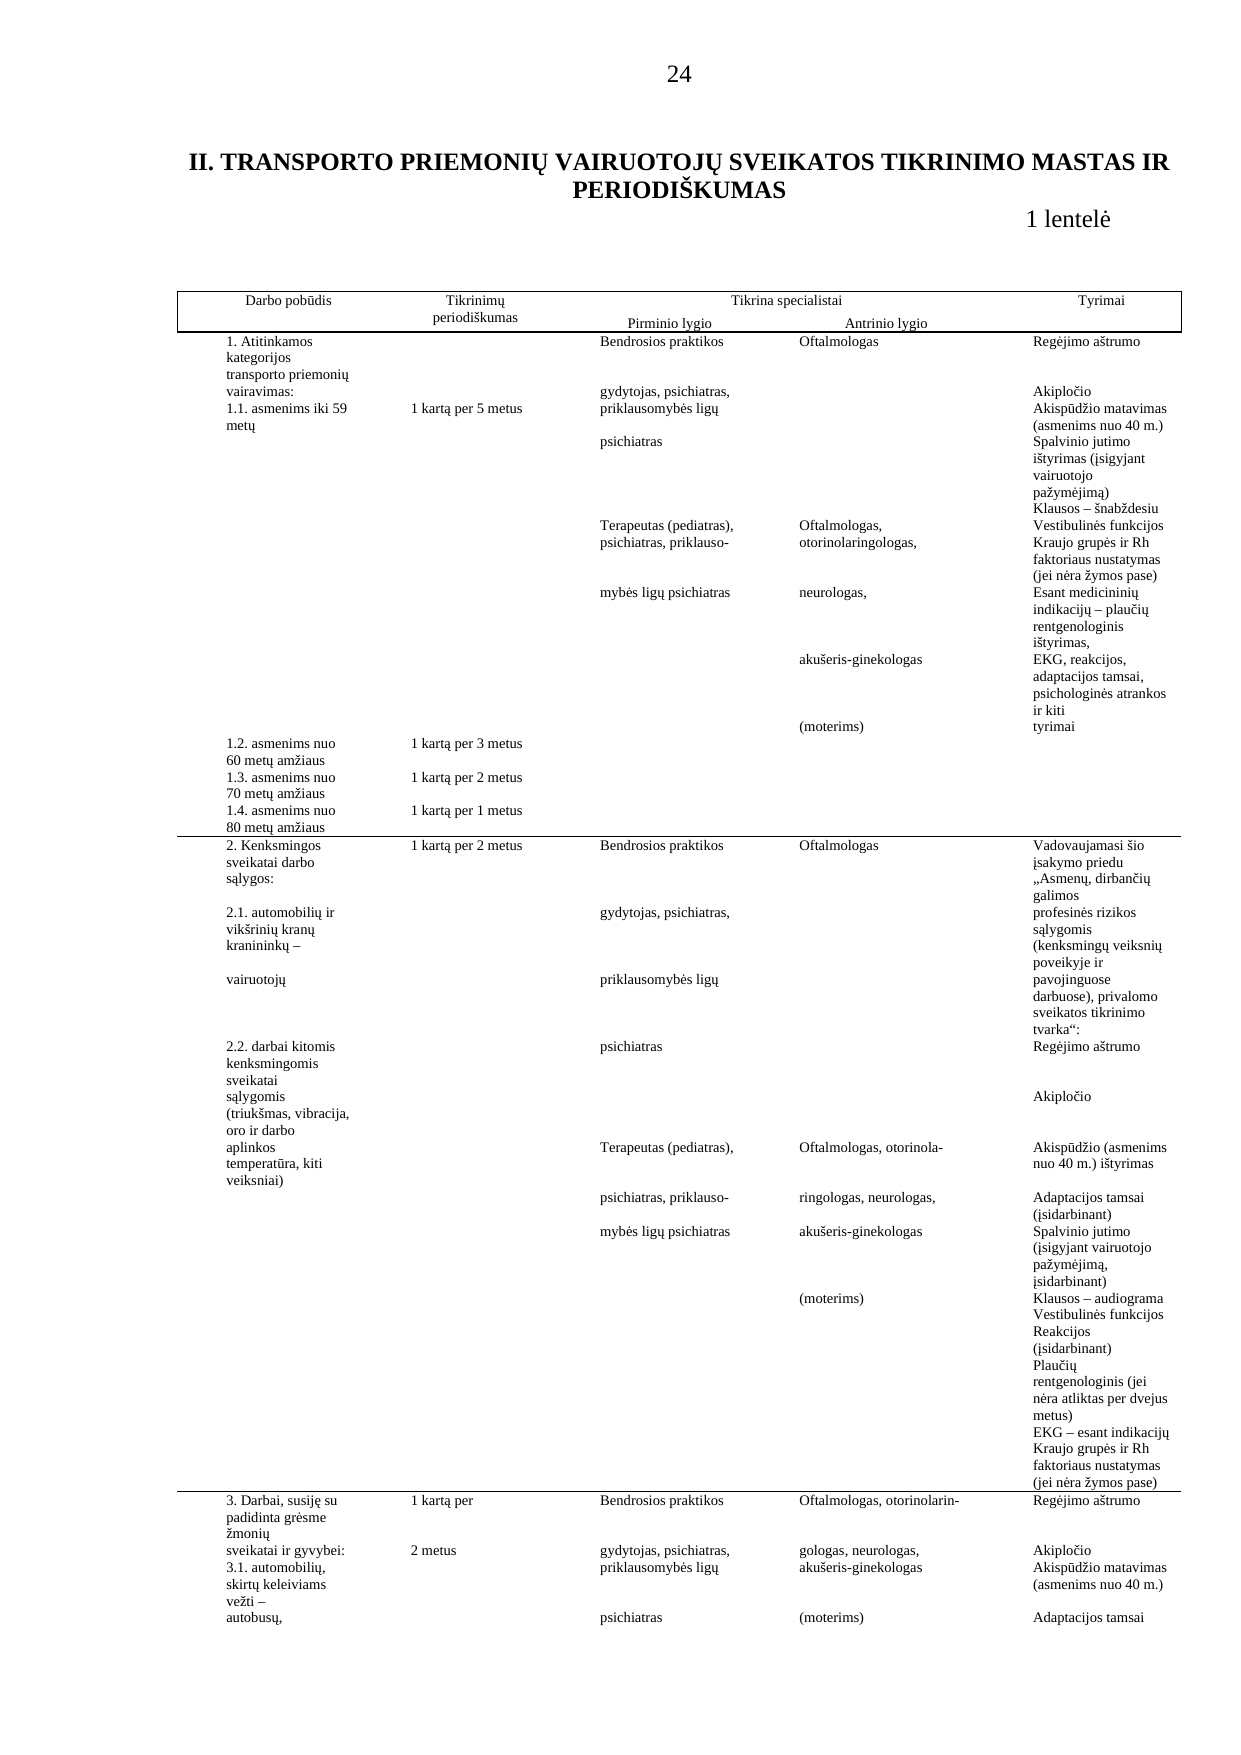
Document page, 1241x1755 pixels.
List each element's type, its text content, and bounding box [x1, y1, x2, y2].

table_cell mybės ligų psichiatras [551, 584, 750, 651]
table_cell [177, 517, 362, 534]
table_cell neurologas, [750, 584, 984, 651]
table_cell [750, 904, 984, 971]
table_cell Vestibulinės funkcijos [984, 1306, 1181, 1323]
table_cell Akipločio [984, 383, 1181, 399]
table_cell [551, 500, 750, 517]
table_cell psichiatras [551, 1609, 750, 1626]
table_cell sąlygomis (triukšmas, vibracija, oro ir darbo [177, 1088, 362, 1138]
table_cell [177, 584, 362, 651]
table_cell [362, 971, 551, 1038]
table_cell Spalvinio jutimo (įsigyjant vairuotojo pažymėjimą, įsidarbinant) [984, 1222, 1181, 1289]
table_cell Antrinio lygio [750, 314, 984, 331]
table_cell priklausomybės ligų [551, 400, 750, 433]
table_cell Esant medicininių indikacijų – plaučių rentgenologinis ištyrimas, [984, 584, 1181, 651]
table_cell 2.2. darbai kitomis kenksmingomis sveikatai [177, 1038, 362, 1088]
table_cell aplinkos temperatūra, kiti veiksniai) [177, 1139, 362, 1189]
table_cell Spalvinio jutimo ištyrimas (įsigyjant vairuotojo pažymėjimą) [984, 433, 1181, 500]
table_cell [551, 1356, 750, 1423]
table_header Tyrimai [984, 292, 1181, 331]
table_cell [177, 534, 362, 584]
table_cell Oftalmologas [750, 333, 984, 383]
table_cell 1 kartą per 1 metus [362, 802, 551, 836]
table_cell [362, 1038, 551, 1088]
table_cell [362, 383, 551, 399]
table_cell [750, 802, 984, 836]
table_cell 2.1. automobilių ir vikšrinių kranų kranininkų – [177, 904, 362, 971]
table_cell Adaptacijos tamsai [984, 1609, 1181, 1626]
table_cell [984, 802, 1181, 836]
table_cell [551, 769, 750, 802]
table_cell (moterims) [750, 1289, 984, 1306]
table_cell [750, 1088, 984, 1138]
table_cell [362, 1306, 551, 1323]
table_cell 1 kartą per 3 metus [362, 735, 551, 768]
table_cell Adaptacijos tamsai (įsidarbinant) [984, 1189, 1181, 1222]
table_cell Akispūdžio (asmenims nuo 40 m.) ištyrimas [984, 1139, 1181, 1189]
table_cell Vadovaujamasi šio įsakymo priedu „Asmenų, dirbančių galimos [984, 837, 1181, 904]
table_cell 3. Darbai, susiję su padidinta grėsme žmonių [177, 1492, 362, 1542]
table_cell [551, 1088, 750, 1138]
table_cell 1 kartą per [362, 1492, 551, 1542]
table_cell Klausos – šnabždesiu [984, 500, 1181, 517]
table_cell psichiatras [551, 1038, 750, 1088]
table_cell akušeris-ginekologas [750, 651, 984, 718]
table_cell 1 kartą per 2 metus [362, 837, 551, 904]
table_cell [362, 1440, 551, 1491]
table_cell Regėjimo aštrumo [984, 333, 1181, 383]
table_cell autobusų, [177, 1609, 362, 1626]
table_cell [177, 433, 362, 500]
table_cell [362, 1559, 551, 1609]
table_cell Regėjimo aštrumo [984, 1492, 1181, 1542]
text 1 lentelė [177, 204, 1181, 233]
table_cell [362, 1189, 551, 1222]
table_cell Oftalmologas, [750, 517, 984, 534]
table_cell Oftalmologas, otorinolarin- [750, 1492, 984, 1542]
table_cell EKG – esant indikacijų [984, 1424, 1181, 1440]
table_cell [362, 517, 551, 534]
table_cell otorinolaringologas, [750, 534, 984, 584]
table_cell [551, 718, 750, 735]
table_cell [177, 1306, 362, 1323]
table_cell Kraujo grupės ir Rh faktoriaus nustatymas (jei nėra žymos pase) [984, 534, 1181, 584]
table_cell (moterims) [750, 1609, 984, 1626]
table_cell gologas, neurologas, [750, 1542, 984, 1559]
table_cell [362, 1424, 551, 1440]
table_cell [984, 735, 1181, 768]
table_cell [750, 400, 984, 433]
table_header Darbo pobūdis [178, 292, 362, 331]
table_cell Kraujo grupės ir Rh faktoriaus nustatymas (jei nėra žymos pase) [984, 1440, 1181, 1491]
table_cell [177, 500, 362, 517]
table_cell 1.3. asmenims nuo 70 metų amžiaus [177, 769, 362, 802]
table_cell profesinės rizikos sąlygomis (kenksmingų veiksnių poveikyje ir [984, 904, 1181, 971]
table_header Tikrina specialistai [551, 292, 984, 313]
table_cell [750, 769, 984, 802]
table_header Tikrinimų periodiškumas [362, 292, 551, 331]
table_cell [984, 769, 1181, 802]
table_cell 1.4. asmenims nuo 80 metų amžiaus [177, 802, 362, 836]
table_cell [551, 802, 750, 836]
table_cell 1 kartą per 2 metus [362, 769, 551, 802]
table_cell [177, 1189, 362, 1222]
table_cell [362, 904, 551, 971]
table_cell Oftalmologas [750, 837, 984, 904]
table_cell Pirminio lygio [551, 314, 750, 331]
table_cell [177, 1424, 362, 1440]
table_cell Bendrosios praktikos [551, 837, 750, 904]
table_cell Bendrosios praktikos [551, 333, 750, 383]
table_cell (moterims) [750, 718, 984, 735]
table_cell Oftalmologas, otorinola- [750, 1139, 984, 1189]
table_cell EKG, reakcijos, adaptacijos tamsai, psichologinės atrankos ir kiti [984, 651, 1181, 718]
table_cell [362, 584, 551, 651]
table_cell vairavimas: [177, 383, 362, 399]
table_cell [177, 1440, 362, 1491]
table_cell [750, 1323, 984, 1356]
table_cell 1 kartą per 5 metus [362, 400, 551, 433]
table_cell [362, 718, 551, 735]
table_cell [177, 1289, 362, 1306]
table_cell priklausomybės ligų [551, 971, 750, 1038]
table_cell priklausomybės ligų [551, 1559, 750, 1609]
table_cell [551, 1323, 750, 1356]
table_cell [362, 1609, 551, 1626]
table_cell pavojinguose darbuose), privalomo sveikatos tikrinimo tvarka“: [984, 971, 1181, 1038]
table_cell [750, 383, 984, 399]
table_cell [750, 433, 984, 500]
table_cell [362, 1139, 551, 1189]
table_cell [362, 651, 551, 718]
table_cell 3.1. automobilių, skirtų keleiviams vežti – [177, 1559, 362, 1609]
table_cell [750, 735, 984, 768]
table_cell Akipločio [984, 1542, 1181, 1559]
table_cell mybės ligų psichiatras [551, 1222, 750, 1289]
table_cell gydytojas, psichiatras, [551, 383, 750, 399]
table_cell tyrimai [984, 718, 1181, 735]
table_cell Terapeutas (pediatras), [551, 517, 750, 534]
table_cell [362, 1222, 551, 1289]
table_cell [750, 1356, 984, 1423]
table_cell [177, 1323, 362, 1356]
table_cell akušeris-ginekologas [750, 1222, 984, 1289]
table_cell 1. Atitinkamos kategorijos transporto priemonių [177, 333, 362, 383]
table_cell Akispūdžio matavimas (asmenims nuo 40 m.) [984, 1559, 1181, 1609]
table_cell psichiatras, priklauso- [551, 1189, 750, 1222]
table_cell ringologas, neurologas, [750, 1189, 984, 1222]
text II. TRANSPORTO PRIEMONIŲ VAIRUOTOJŲ SVEIKATOS TIKRINIMO MASTAS IR PERIODIŠKUMAS [177, 147, 1181, 204]
table_cell gydytojas, psichiatras, [551, 1542, 750, 1559]
table_cell 1.1. asmenims iki 59 metų [177, 400, 362, 433]
table_cell Vestibulinės funkcijos [984, 517, 1181, 534]
table_cell Bendrosios praktikos [551, 1492, 750, 1542]
table_cell [750, 1424, 984, 1440]
table_cell [750, 1038, 984, 1088]
table_cell Regėjimo aštrumo [984, 1038, 1181, 1088]
table_cell akušeris-ginekologas [750, 1559, 984, 1609]
table_cell Terapeutas (pediatras), [551, 1139, 750, 1189]
table_cell Plaučių rentgenologinis (jei nėra atliktas per dvejus metus) [984, 1356, 1181, 1423]
table_cell gydytojas, psichiatras, [551, 904, 750, 971]
table_cell [750, 500, 984, 517]
table_cell [362, 534, 551, 584]
table_cell [750, 1440, 984, 1491]
table_cell [551, 1306, 750, 1323]
table_cell [551, 735, 750, 768]
table_cell [177, 651, 362, 718]
table_cell Reakcijos (įsidarbinant) [984, 1323, 1181, 1356]
table_cell [551, 1440, 750, 1491]
table_cell 2 metus [362, 1542, 551, 1559]
table_cell [551, 1424, 750, 1440]
table_cell [362, 1088, 551, 1138]
table_cell 1.2. asmenims nuo 60 metų amžiaus [177, 735, 362, 768]
table_cell [362, 333, 551, 383]
table_cell psichiatras [551, 433, 750, 500]
table_cell [551, 651, 750, 718]
table_cell Akispūdžio matavimas (asmenims nuo 40 m.) [984, 400, 1181, 433]
table_cell vairuotojų [177, 971, 362, 1038]
table_cell [750, 1306, 984, 1323]
table_cell [177, 1356, 362, 1423]
table_cell Akipločio [984, 1088, 1181, 1138]
table_cell [362, 433, 551, 500]
table_cell [177, 718, 362, 735]
table_cell [362, 500, 551, 517]
table_cell [750, 971, 984, 1038]
table_cell sveikatai ir gyvybei: [177, 1542, 362, 1559]
table_cell [177, 1222, 362, 1289]
table_cell psichiatras, priklauso- [551, 534, 750, 584]
table_cell [362, 1289, 551, 1306]
table_cell [362, 1356, 551, 1423]
table_cell [551, 1289, 750, 1306]
table_cell Klausos – audiograma [984, 1289, 1181, 1306]
table_cell [362, 1323, 551, 1356]
table_cell 2. Kenksmingos sveikatai darbo sąlygos: [177, 837, 362, 904]
